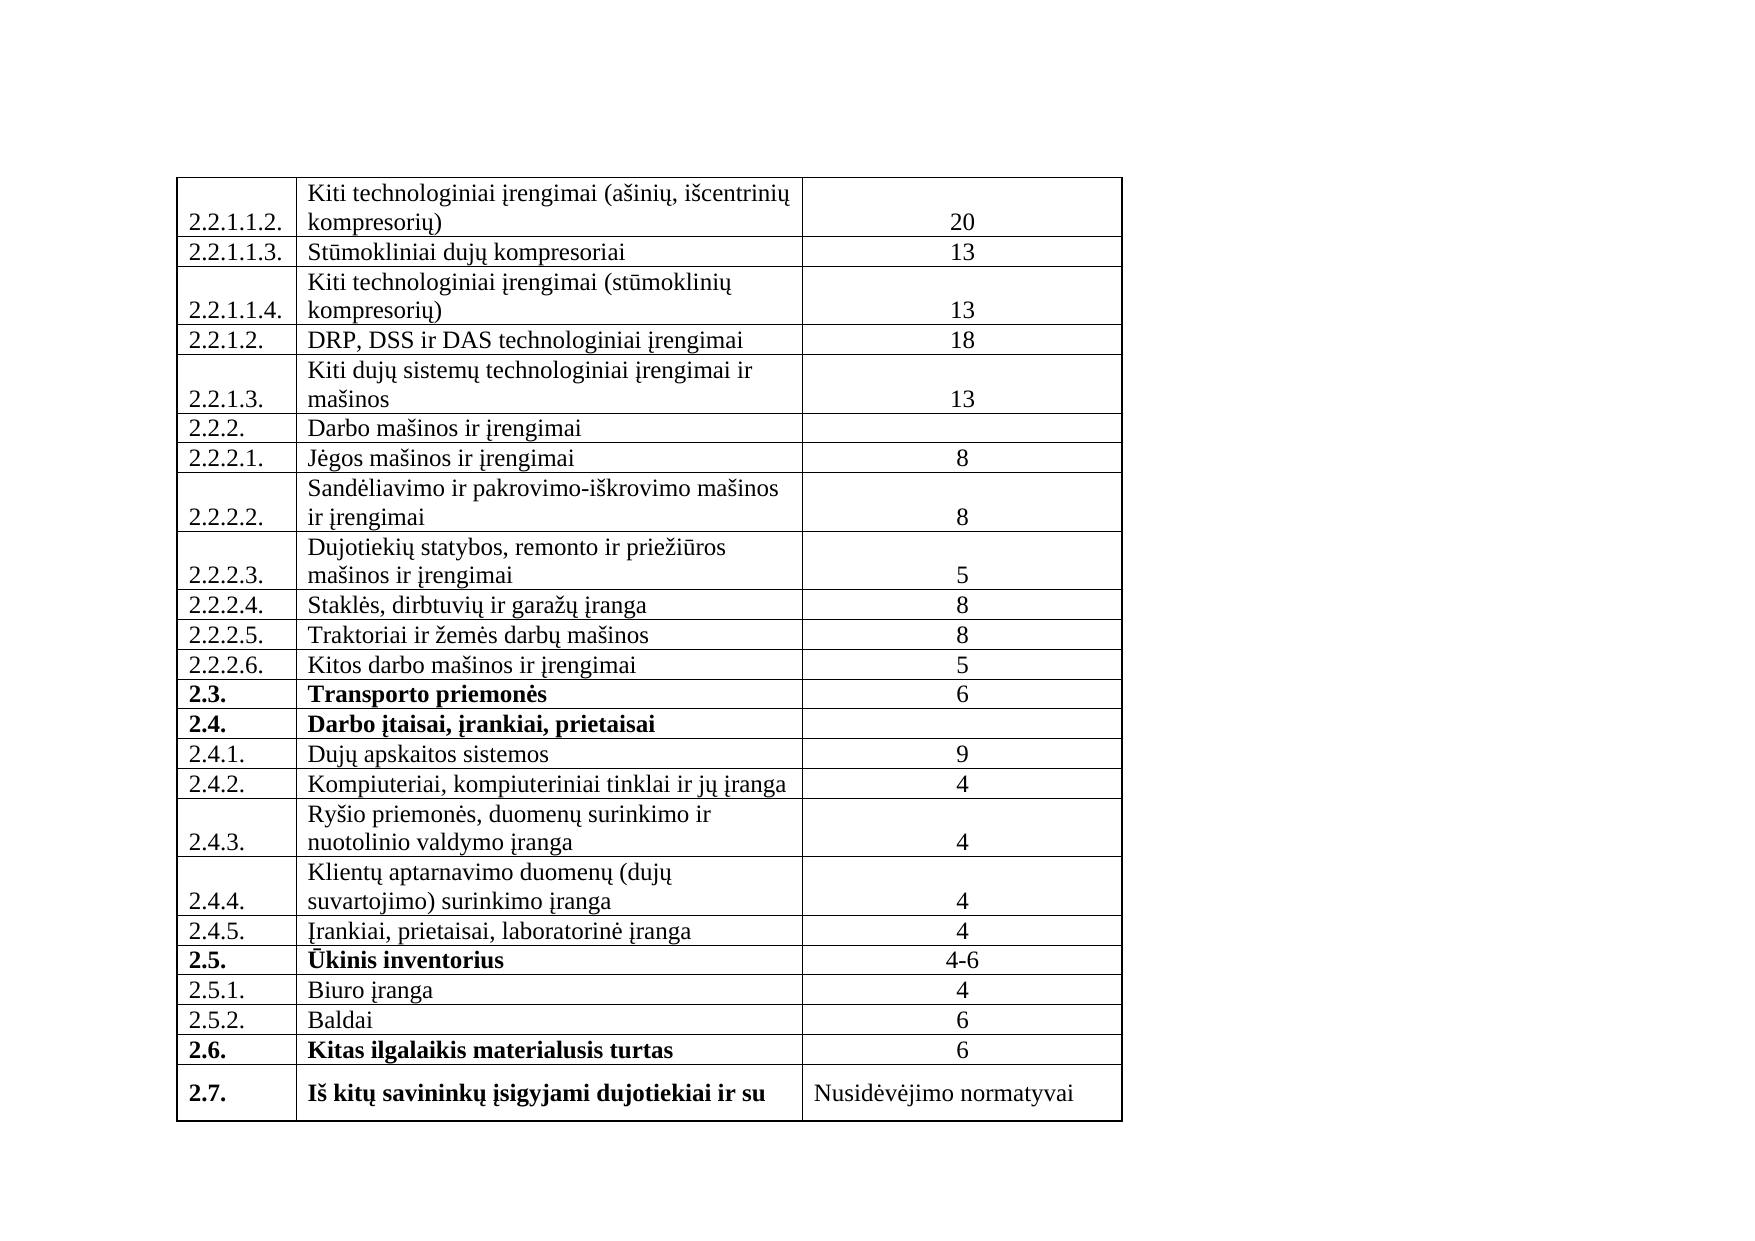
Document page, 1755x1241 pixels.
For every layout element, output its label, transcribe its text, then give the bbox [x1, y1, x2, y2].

table_cell [803, 709, 1121, 738]
table_cell Kiti technologiniai įrengimai (stūmoklinių kompresorių) [297, 267, 802, 324]
table_cell Ūkinis inventorius [297, 946, 802, 974]
table_cell Baldai [297, 1005, 802, 1034]
table_cell Darbo mašinos ir įrengimai [297, 414, 802, 442]
table_cell Iš kitų savininkų įsigyjami dujotiekiai ir su [297, 1065, 802, 1120]
table_cell 8 [803, 473, 1121, 531]
table_cell 2.4.2. [178, 769, 296, 798]
table_cell 6 [803, 1005, 1121, 1034]
table_cell 2.4.3. [178, 799, 296, 856]
table_cell DRP, DSS ir DAS technologiniai įrengimai [297, 325, 802, 354]
table_cell Stūmokliniai dujų kompresoriai [297, 237, 802, 266]
table_cell Biuro įranga [297, 975, 802, 1004]
table_cell 2.2.1.2. [178, 325, 296, 354]
table_cell 20 [803, 178, 1121, 236]
table_cell Dujų apskaitos sistemos [297, 739, 802, 768]
table_cell 2.7. [178, 1065, 296, 1120]
table_cell Transporto priemonės [297, 680, 802, 708]
table_cell Kiti technologiniai įrengimai (ašinių, išcentrinių kompresorių) [297, 178, 802, 236]
table_cell Traktoriai ir žemės darbų mašinos [297, 620, 802, 649]
table_cell Staklės, dirbtuvių ir garažų įranga [297, 590, 802, 619]
table_cell 4 [803, 857, 1121, 915]
table_cell 13 [803, 237, 1121, 266]
table_cell 18 [803, 325, 1121, 354]
table_cell Ryšio priemonės, duomenų surinkimo ir nuotolinio valdymo įranga [297, 799, 802, 856]
table_cell 2.5.1. [178, 975, 296, 1004]
table_cell 2.2.1.1.4. [178, 267, 296, 324]
table_cell 2.2.1.3. [178, 355, 296, 412]
table_cell Darbo įtaisai, įrankiai, prietaisai [297, 709, 802, 738]
table_cell Kiti dujų sistemų technologiniai įrengimai ir mašinos [297, 355, 802, 412]
table_cell 2.2.1.1.3. [178, 237, 296, 266]
table_cell 4 [803, 769, 1121, 798]
table_cell Jėgos mašinos ir įrengimai [297, 443, 802, 472]
table_cell Sandėliavimo ir pakrovimo-iškrovimo mašinos ir įrengimai [297, 473, 802, 531]
table_cell Kitas ilgalaikis materialusis turtas [297, 1035, 802, 1064]
table_cell 2.4.5. [178, 916, 296, 944]
table_cell Nusidėvėjimo normatyvai [803, 1065, 1121, 1120]
table_cell Dujotiekių statybos, remonto ir priežiūros mašinos ir įrengimai [297, 532, 802, 589]
table_cell 2.3. [178, 680, 296, 708]
table_cell 2.2.2.2. [178, 473, 296, 531]
table_cell [803, 414, 1121, 442]
table_cell 6 [803, 680, 1121, 708]
table_cell 5 [803, 650, 1121, 678]
table_cell 8 [803, 620, 1121, 649]
table_cell 2.2.2.1. [178, 443, 296, 472]
table_cell 13 [803, 355, 1121, 412]
table_cell 13 [803, 267, 1121, 324]
table_cell 4 [803, 799, 1121, 856]
table_cell 5 [803, 532, 1121, 589]
table_cell 4-6 [803, 946, 1121, 974]
table_cell 2.5. [178, 946, 296, 974]
table_cell 4 [803, 916, 1121, 944]
table_cell 9 [803, 739, 1121, 768]
table_cell Klientų aptarnavimo duomenų (dujų suvartojimo) surinkimo įranga [297, 857, 802, 915]
table_cell 2.5.2. [178, 1005, 296, 1034]
table_cell 2.4. [178, 709, 296, 738]
table_cell 2.2.2.6. [178, 650, 296, 678]
table_cell Įrankiai, prietaisai, laboratorinė įranga [297, 916, 802, 944]
table_cell 2.2.2. [178, 414, 296, 442]
table_cell 2.4.1. [178, 739, 296, 768]
table_cell Kitos darbo mašinos ir įrengimai [297, 650, 802, 678]
table_cell 2.2.2.5. [178, 620, 296, 649]
table_cell 2.2.1.1.2. [178, 178, 296, 236]
table_cell 2.2.2.3. [178, 532, 296, 589]
table_cell 2.4.4. [178, 857, 296, 915]
table_cell 6 [803, 1035, 1121, 1064]
table_cell 2.2.2.4. [178, 590, 296, 619]
table_cell 4 [803, 975, 1121, 1004]
table_cell 2.6. [178, 1035, 296, 1064]
table_cell 8 [803, 590, 1121, 619]
table_cell Kompiuteriai, kompiuteriniai tinklai ir jų įranga [297, 769, 802, 798]
table_cell 8 [803, 443, 1121, 472]
